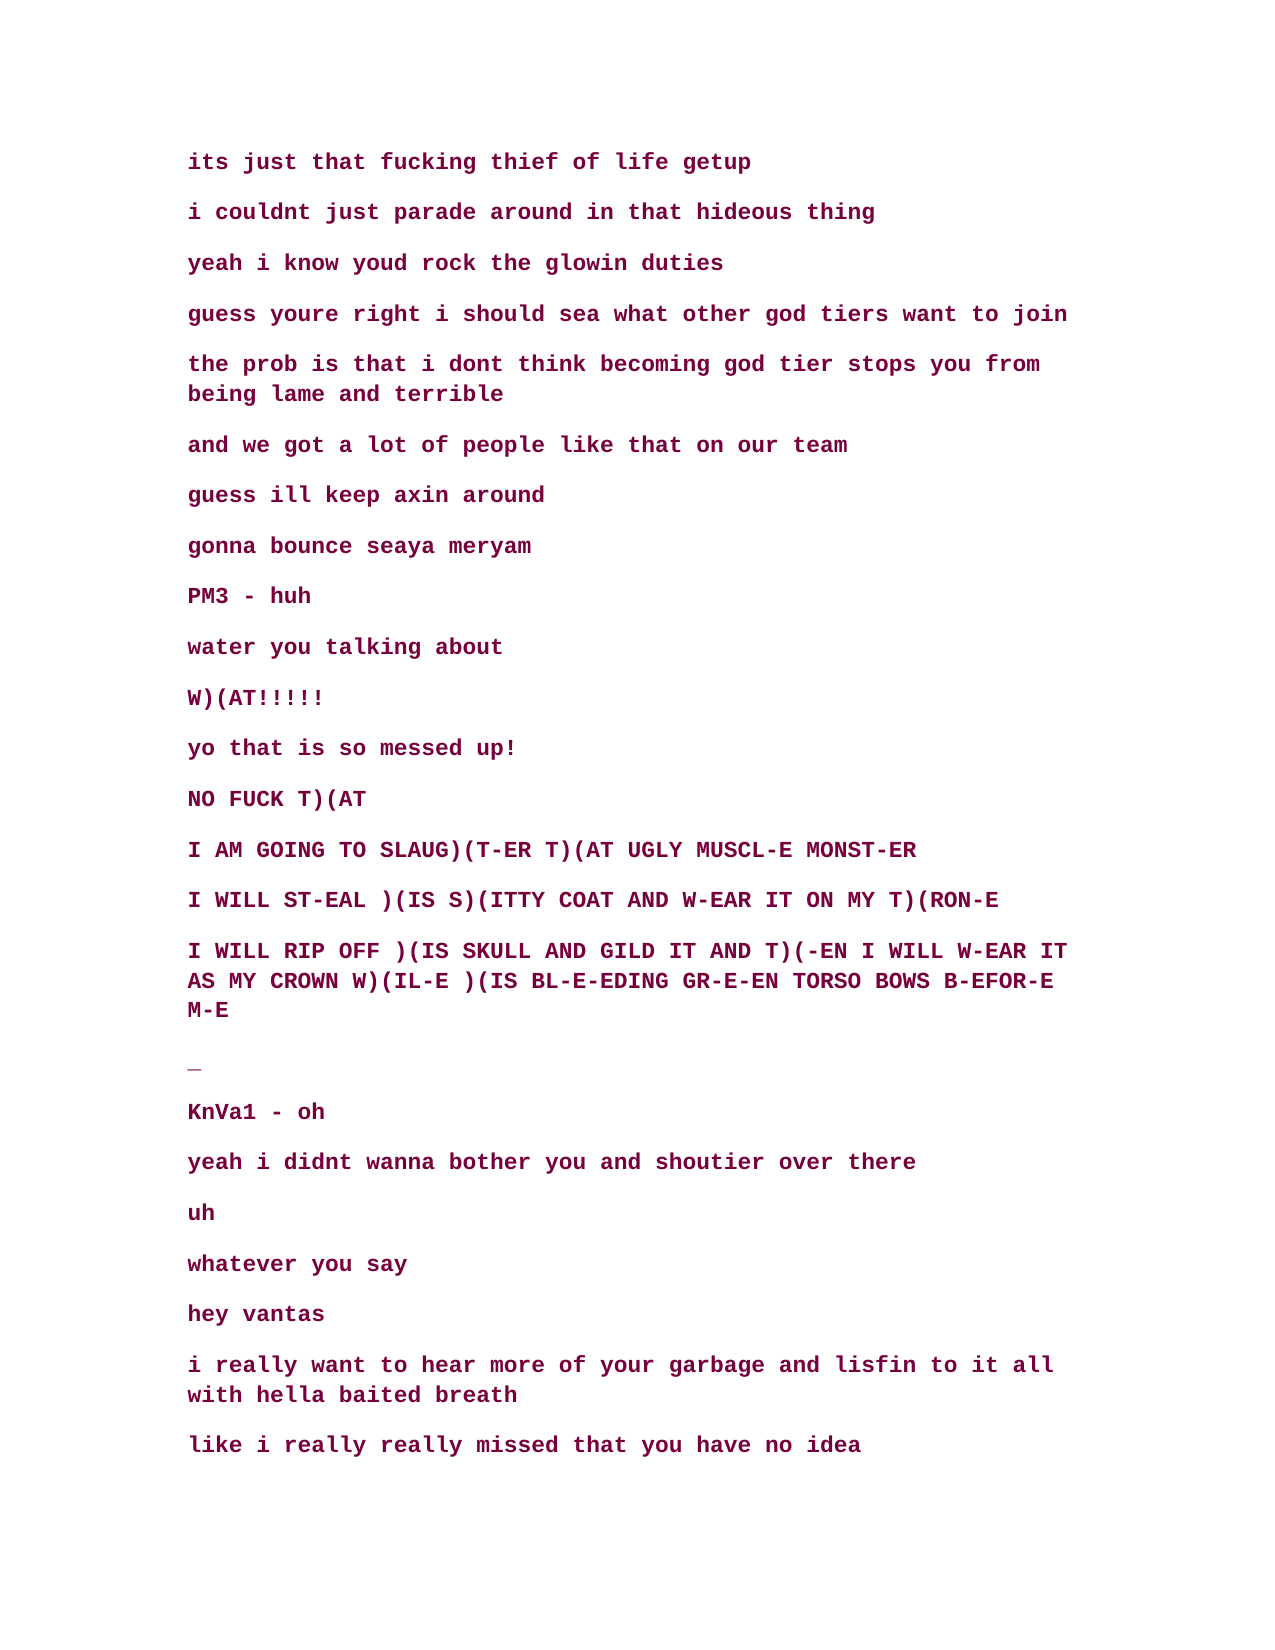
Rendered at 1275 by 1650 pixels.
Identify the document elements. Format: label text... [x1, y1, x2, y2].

text I AM GOING TO SLAUG)(T-ER T)(AT UGLY MUSCL-E MONST-ER [187, 838, 1087, 864]
text uh [187, 1201, 1087, 1227]
text KnVa1 - oh [187, 1100, 1087, 1126]
text yeah i didnt wanna bother you and shoutier over there [187, 1151, 1087, 1177]
text i really want to hear more of your garbage and lisfin to it all with hella baited breath [187, 1353, 1087, 1409]
text the prob is that i dont think becoming god tier stops you from being lame and terrible [187, 352, 1087, 408]
text like i really really missed that you have no idea [187, 1433, 1087, 1459]
text guess ill keep axin around [187, 483, 1087, 509]
text i couldnt just parade around in that hideous thing [187, 201, 1087, 227]
text W)(AT!!!!! [187, 686, 1087, 712]
text yeah i know youd rock the glowin duties [187, 251, 1087, 277]
text _ [187, 1049, 1087, 1075]
text guess youre right i should sea what other god tiers want to join [187, 302, 1087, 328]
text NO FUCK T)(AT [187, 787, 1087, 813]
text PM3 - huh [187, 585, 1087, 611]
text yo that is so messed up! [187, 737, 1087, 763]
text I WILL RIP OFF )(IS SKULL AND GILD IT AND T)(-EN I WILL W-EAR IT AS MY CROWN W)(IL-E )(IS BL-E-EDING GR-E-EN TORSO BOWS B-EFOR-E M-E [187, 939, 1087, 1025]
text gonna bounce seaya meryam [187, 534, 1087, 560]
text I WILL ST-EAL )(IS S)(ITTY COAT AND W-EAR IT ON MY T)(RON-E [187, 888, 1087, 914]
text its just that fucking thief of life getup [187, 150, 1087, 176]
text whatever you say [187, 1252, 1087, 1278]
text hey vantas [187, 1302, 1087, 1328]
text and we got a lot of people like that on our team [187, 433, 1087, 459]
text water you talking about [187, 635, 1087, 661]
